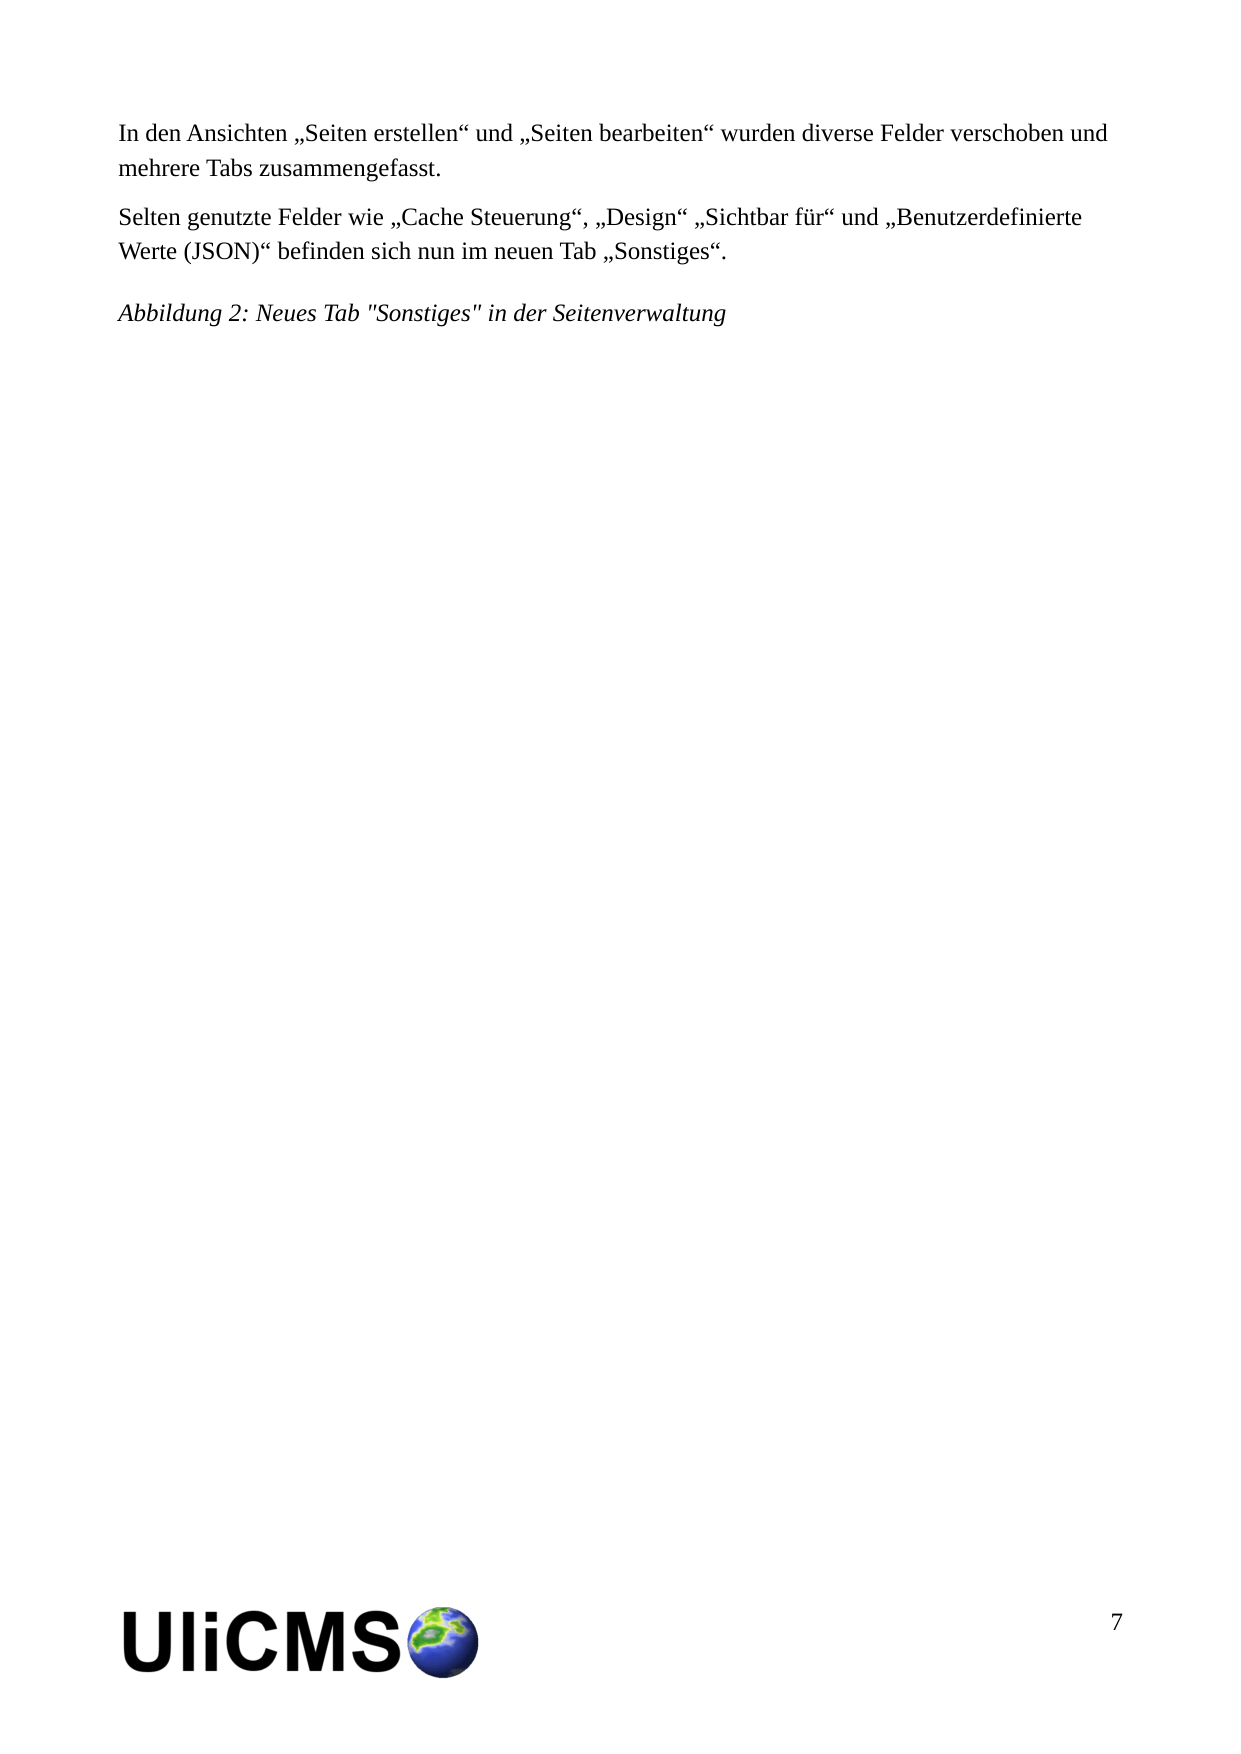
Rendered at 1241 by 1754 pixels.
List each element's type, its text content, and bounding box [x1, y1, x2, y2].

picture [118, 1607, 479, 1681]
text In den Ansichten „Seiten erstellen“ und „Seiten bearbeiten“ wurden diverse Felder verschoben und mehrere Tabs zusammengefasst. [118, 118, 1123, 181]
text Selten genutzte Felder wie „Cache Steuerung“, „Design“ „Sichtbar für“ und „Benutzerdefinierte Werte (JSON)“ befinden sich nun im neuen Tab „Sonstiges“. [118, 202, 1123, 265]
text Abbildung 2: Neues Tab "Sonstiges" in der Seitenverwaltung [118, 298, 1123, 326]
